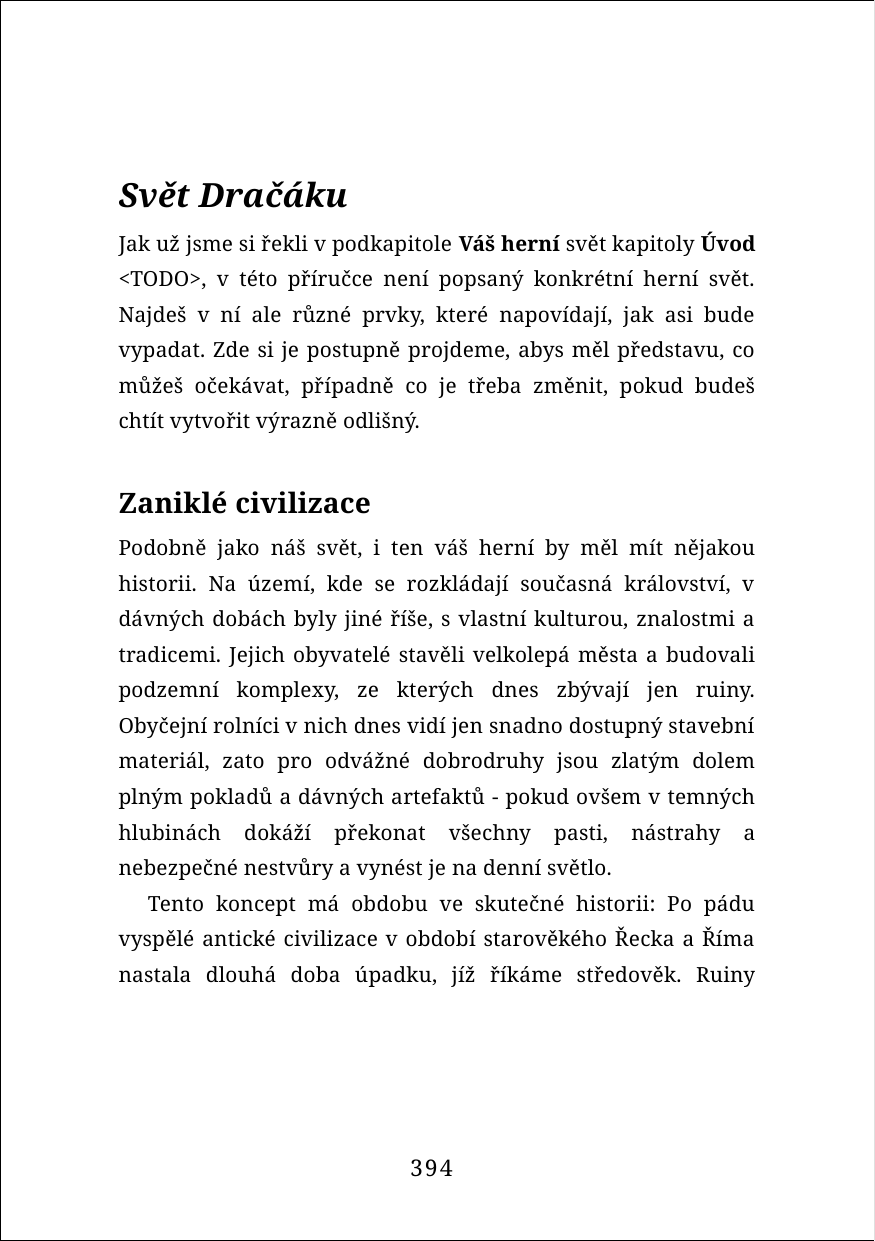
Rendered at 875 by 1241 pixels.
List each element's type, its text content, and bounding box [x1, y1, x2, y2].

subtitle Zaniklé civilizace [118, 483, 756, 522]
text Podobně jako náš svět, i ten váš herní by měl mít nějakou historii. Na území, kde se rozkládají současná království, v dávných dobách byly jiné říše, s vlastní kulturou, znalostmi a tradicemi. Jejich obyvatelé stavěli velkolepá města a budovali podzemní komplexy, ze kterých dnes zbývají jen ruiny. Obyčejní rolníci v nich dnes vidí jen snadno dostupný stavební materiál, zato pro odvážné dobrodruhy jsou zlatým dolem plným pokladů a dávných artefaktů - pokud ovšem v temných hlubinách dokáží překonat všechny pasti, nástrahy a nebezpečné nestvůry a vynést je na denní světlo. Tento koncept má obdobu ve skutečné historii: Po pádu vyspělé antické civilizace v období starověkého Řecka a Říma nastala dlouhá doba úpadku, jíž říkáme středověk. Ruiny [118, 533, 756, 988]
subtitle Svět Dračáku [118, 172, 756, 217]
text Jak už jsme si řekli v podkapitole Váš herní svět kapitoly Úvod <TODO>, v této příručce není popsaný konkrétní herní svět. Najdeš v ní ale různé prvky, které napovídají, jak asi bude vypadat. Zde si je postupně projdeme, abys měl představu, co můžeš očekávat, případně co je třeba změnit, pokud budeš chtít vytvořit výrazně odlišný. [118, 229, 756, 435]
